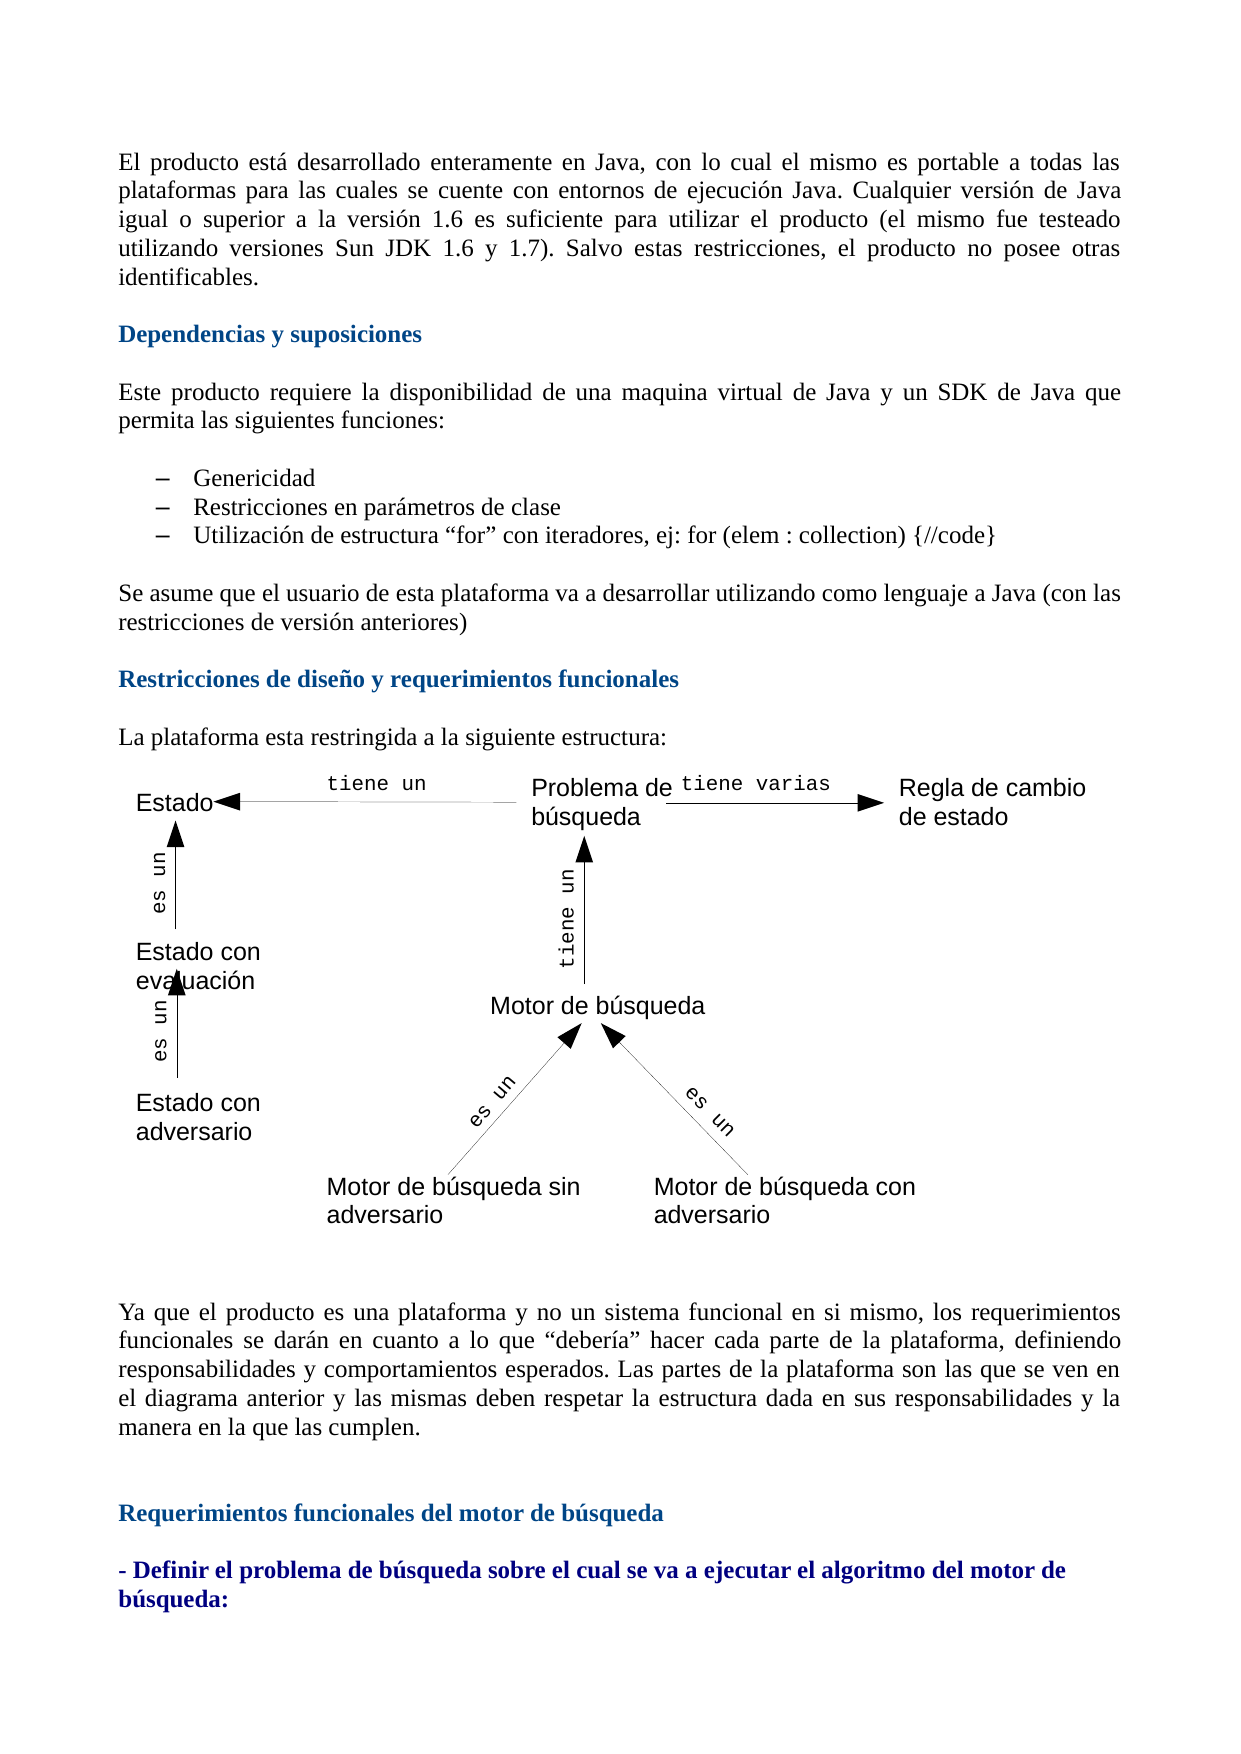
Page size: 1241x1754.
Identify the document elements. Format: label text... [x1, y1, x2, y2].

list Restricciones en parámetros de clase [156, 492, 1122, 521]
list Genericidad [156, 463, 1122, 492]
text Requerimientos funcionales del motor de búsqueda [118, 1498, 1122, 1527]
text Este producto requiere la disponibilidad de una maquina virtual de Java y un SDK de Java que permita las siguientes funciones: [118, 377, 1122, 434]
text Se asume que el usuario de esta plataforma va a desarrollar utilizando como lenguaje a Java (con las restricciones de versión anteriores) [118, 578, 1122, 636]
text - Definir el problema de búsqueda sobre el cual se va a ejecutar el algoritmo del motor de búsqueda: [118, 1556, 1122, 1613]
text La plataforma esta restringida a la siguiente estructura: [118, 722, 1122, 751]
list Utilización de estructura “for” con iteradores, ej: for (elem : collection) {//code} [156, 521, 1122, 549]
text Dependencias y suposiciones [118, 319, 1122, 348]
text Ya que el producto es una plataforma y no un sistema funcional en si mismo, los requerimientos funcionales se darán en cuanto a lo que “debería” hacer cada parte de la plataforma, definiendo responsabilidades y comportamientos esperados. Las partes de la plataforma son las que se ven en el diagrama anterior y las mismas deben respetar la estructura dada en sus responsabilidades y la manera en la que las cumplen. [118, 1297, 1122, 1441]
text El producto está desarrollado enteramente en Java, con lo cual el mismo es portable a todas las plataformas para las cuales se cuente con entornos de ejecución Java. Cualquier versión de Java igual o superior a la versión 1.6 es suficiente para utilizar el producto (el mismo fue testeado utilizando versiones Sun JDK 1.6 y 1.7). Salvo estas restricciones, el producto no posee otras identificables. [118, 147, 1122, 291]
text Restricciones de diseño y requerimientos funcionales [118, 664, 1122, 693]
